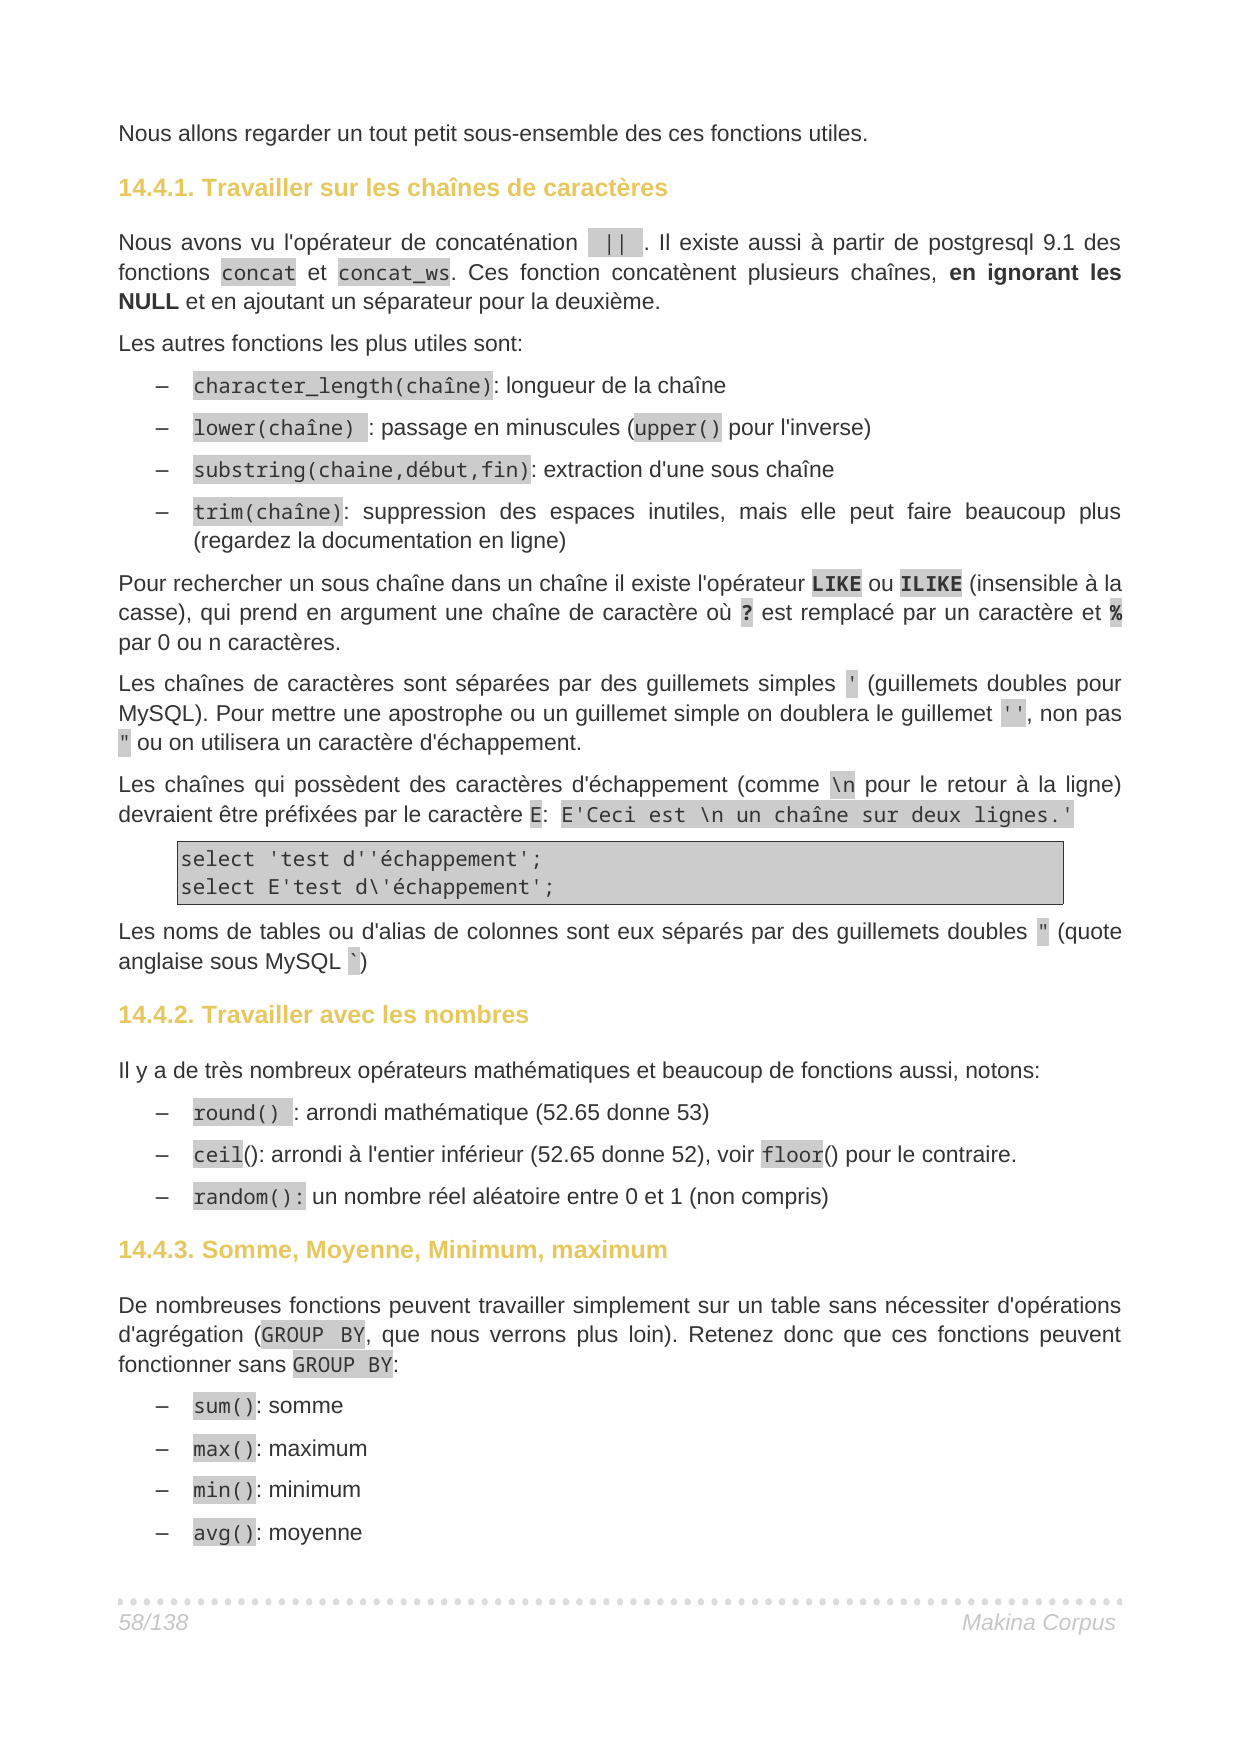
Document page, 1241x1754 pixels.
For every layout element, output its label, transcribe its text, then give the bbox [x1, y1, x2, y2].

subtitle Somme, Moyenne, Minimum, maximum [118, 1235, 1122, 1264]
text select 'test d''échappement'; [178, 842, 1063, 869]
list avg(): moyenne [156, 1516, 1122, 1546]
subtitle Travailler sur les chaînes de caractères [118, 173, 1122, 202]
text Il y a de très nombreux opérateurs mathématiques et beaucoup de fonctions aussi, notons: [118, 1054, 1122, 1084]
list sum(): somme [156, 1390, 1122, 1420]
text De nombreuses fonctions peuvent travailler simplement sur un table sans nécessiter d'opérations d'agrégation (GROUP BY, que nous verrons plus loin). Retenez donc que ces fonctions peuvent fonctionner sans GROUP BY: [118, 1289, 1122, 1378]
list trim(chaîne): suppression des espaces inutiles, mais elle peut faire beaucoup plus (regardez la documentation en ligne) [156, 496, 1122, 555]
text Les autres fonctions les plus utiles sont: [118, 328, 1122, 357]
list min(): minimum [156, 1474, 1122, 1504]
text Les noms de tables ou d'alias de colonnes sont eux séparés par des guillemets doubles " (quote anglaise sous MySQL `) [118, 916, 1122, 975]
list round() : arrondi mathématique (52.65 donne 53) [156, 1097, 1122, 1126]
text Les chaînes qui possèdent des caractères d'échappement (comme \n pour le retour à la ligne) devraient être préfixées par le caractère E: E'Ceci est \n un chaîne sur deux lignes.' [118, 769, 1122, 828]
text Les chaînes de caractères sont séparées par des guillemets simples ' (guillemets doubles pour MySQL). Pour mettre une apostrophe ou un guillemet simple on doublera le guillemet '', non pas " ou on utilisera un caractère d'échappement. [118, 668, 1122, 757]
list substring(chaine,début,fin): extraction d'une sous chaîne [156, 454, 1122, 483]
text Pour rechercher un sous chaîne dans un chaîne il existe l'opérateur LIKE ou ILIKE (insensible à la casse), qui prend en argument une chaîne de caractère où ? est remplacé par un caractère et % par 0 ou n caractères. [118, 567, 1122, 656]
subtitle Travailler avec les nombres [118, 1000, 1122, 1029]
list random(): un nombre réel aléatoire entre 0 et 1 (non compris) [156, 1181, 1122, 1210]
text select E'test d\'échappement'; [178, 869, 1063, 904]
text Nous allons regarder un tout petit sous-ensemble des ces fonctions utiles. [118, 118, 1122, 148]
picture [118, 1593, 1123, 1610]
list ceil(): arrondi à l'entier inférieur (52.65 donne 52), voir floor() pour le contraire. [156, 1138, 1122, 1168]
list character_length(chaîne): longueur de la chaîne [156, 370, 1122, 399]
text Nous avons vu l'opérateur de concaténation || . Il existe aussi à partir de postgresql 9.1 des fonctions concat et concat_ws. Ces fonction concatènent plusieurs chaînes, en ignorant les NULL et en ajoutant un séparateur pour la deuxième. [118, 227, 1122, 316]
list lower(chaîne) : passage en minuscules (upper() pour l'inverse) [156, 412, 1122, 441]
list max(): maximum [156, 1432, 1122, 1462]
